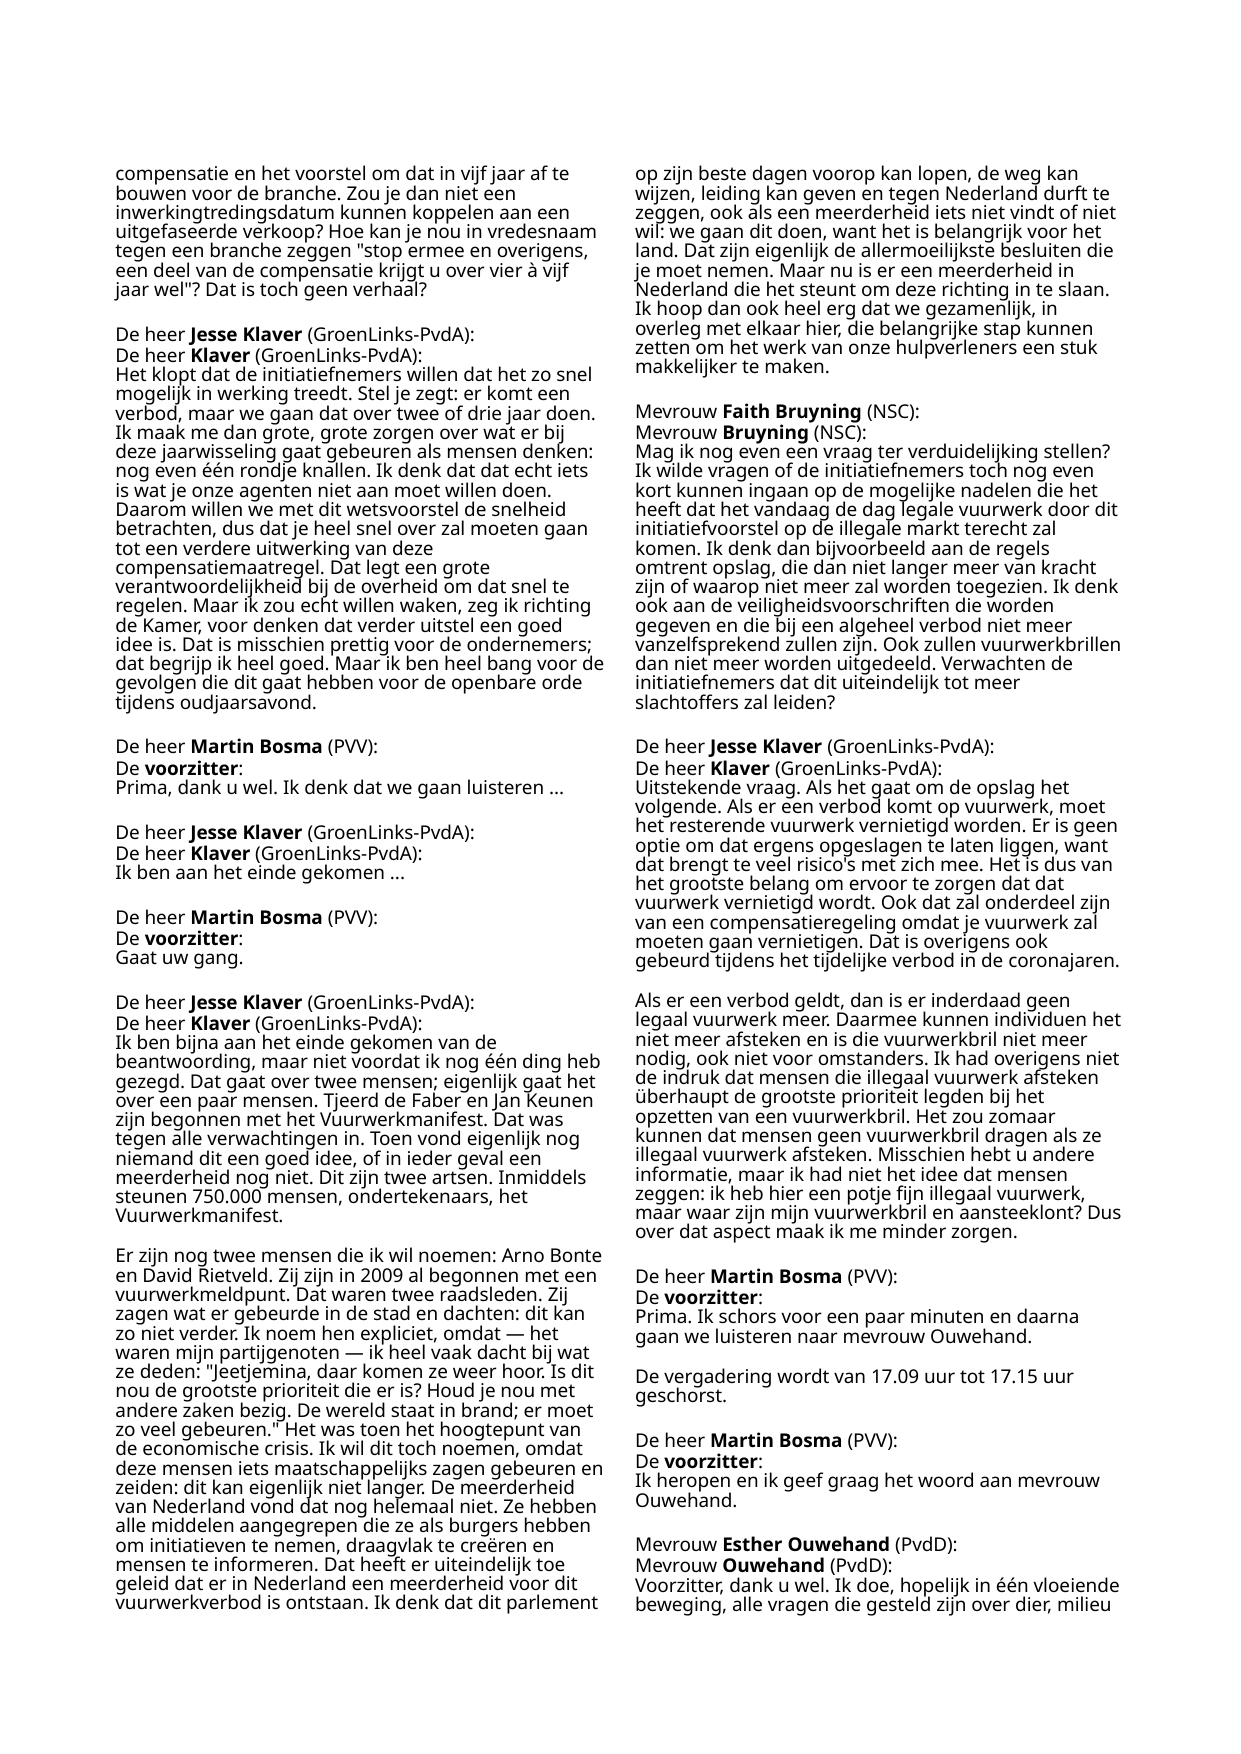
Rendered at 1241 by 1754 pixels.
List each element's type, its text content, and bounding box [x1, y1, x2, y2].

text Prima. Ik schors voor een paar minuten en daarna gaan we luisteren naar mevrouw Ouwehand. [635, 1308, 1125, 1347]
text Mevrouw Faith Bruyning (NSC): [635, 398, 1125, 424]
text De heer Martin Bosma (PVV): [635, 1427, 1125, 1453]
text De heer Klaver (GroenLinks-PvdA): [115, 844, 605, 864]
text De voorzitter: [635, 1453, 1125, 1472]
text De heer Jesse Klaver (GroenLinks-PvdA): [115, 321, 605, 347]
text De heer Jesse Klaver (GroenLinks-PvdA): [115, 819, 605, 844]
text Ik heropen en ik geef graag het woord aan mevrouw Ouwehand. [635, 1472, 1125, 1511]
text De voorzitter: [115, 930, 605, 949]
text De heer Klaver (GroenLinks-PvdA): [115, 347, 605, 366]
text De heer Martin Bosma (PVV): [635, 1263, 1125, 1289]
text Mevrouw Esther Ouwehand (PvdD): [635, 1532, 1125, 1557]
text De heer Jesse Klaver (GroenLinks-PvdA): [115, 989, 605, 1015]
text Voorzitter, dank u wel. Ik doe, hopelijk in één vloeiende beweging, alle vragen die gesteld zijn over dier, milieu [635, 1577, 1125, 1615]
text De heer Jesse Klaver (GroenLinks-PvdA): [635, 734, 1125, 759]
text De voorzitter: [115, 759, 605, 779]
text Als er een verbod geldt, dan is er inderdaad geen legaal vuurwerk meer. Daarmee kunnen individuen het niet meer afsteken en is die vuurwerkbril niet meer nodig, ook niet voor omstanders. Ik had overigens niet de indruk dat mensen die illegaal vuurwerk afsteken überhaupt de grootste prioriteit legden bij het opzetten van een vuurwerkbril. Het zou zomaar kunnen dat mensen geen vuurwerkbril dragen als ze illegaal vuurwerk afsteken. Misschien hebt u andere informatie, maar ik had niet het idee dat mensen zeggen: ik heb hier een potje fijn illegaal vuurwerk, maar waar zijn mijn vuurwerkbril en aansteeklont? Dus over dat aspect maak ik me minder zorgen. [635, 992, 1125, 1243]
text Ik ben bijna aan het einde gekomen van de beantwoording, maar niet voordat ik nog één ding heb gezegd. Dat gaat over twee mensen; eigenlijk gaat het over een paar mensen. Tjeerd de Faber en Jan Keunen zijn begonnen met het Vuurwerkmanifest. Dat was tegen alle verwachtingen in. Toen vond eigenlijk nog niemand dit een goed idee, of in ieder geval een meerderheid nog niet. Dit zijn twee artsen. Inmiddels steunen 750.000 mensen, ondertekenaars, het Vuurwerkmanifest. [115, 1034, 605, 1227]
text Prima, dank u wel. Ik denk dat we gaan luisteren ... [115, 779, 605, 798]
text Het klopt dat de initiatiefnemers willen dat het zo snel mogelijk in werking treedt. Stel je zegt: er komt een verbod, maar we gaan dat over twee of drie jaar doen. Ik maak me dan grote, grote zorgen over wat er bij deze jaarwisseling gaat gebeuren als mensen denken: nog even één rondje knallen. Ik denk dat dat echt iets is wat je onze agenten niet aan moet willen doen. Daarom willen we met dit wetsvoorstel de snelheid betrachten, dus dat je heel snel over zal moeten gaan tot een verdere uitwerking van deze compensatiemaatregel. Dat legt een grote verantwoordelijkheid bij de overheid om dat snel te regelen. Maar ik zou echt willen waken, zeg ik richting de Kamer, voor denken dat verder uitstel een goed idee is. Dat is misschien prettig voor de ondernemers; dat begrijp ik heel goed. Maar ik ben heel bang voor de gevolgen die dit gaat hebben voor de openbare orde tijdens oudjaarsavond. [115, 366, 605, 713]
text De heer Martin Bosma (PVV): [115, 904, 605, 930]
text Ik ben aan het einde gekomen ... [115, 864, 605, 883]
text Mevrouw Bruyning (NSC): [635, 424, 1125, 443]
text op zijn beste dagen voorop kan lopen, de weg kan wijzen, leiding kan geven en tegen Nederland durft te zeggen, ook als een meerderheid iets niet vindt of niet wil: we gaan dit doen, want het is belangrijk voor het land. Dat zijn eigenlijk de allermoeilijkste besluiten die je moet nemen. Maar nu is er een meerderheid in Nederland die het steunt om deze richting in te slaan. Ik hoop dan ook heel erg dat we gezamenlijk, in overleg met elkaar hier, die belangrijke stap kunnen zetten om het werk van onze hulpverleners een stuk makkelijker te maken. [635, 165, 1125, 377]
text De heer Martin Bosma (PVV): [115, 734, 605, 759]
text Mag ik nog even een vraag ter verduidelijking stellen? Ik wilde vragen of de initiatiefnemers toch nog even kort kunnen ingaan op de mogelijke nadelen die het heeft dat het vandaag de dag legale vuurwerk door dit initiatiefvoorstel op de illegale markt terecht zal komen. Ik denk dan bijvoorbeeld aan de regels omtrent opslag, die dan niet langer meer van kracht zijn of waarop niet meer zal worden toegezien. Ik denk ook aan de veiligheidsvoorschriften die worden gegeven en die bij een algeheel verbod niet meer vanzelfsprekend zullen zijn. Ook zullen vuurwerkbrillen dan niet meer worden uitgedeeld. Verwachten de initiatiefnemers dat dit uiteindelijk tot meer slachtoffers zal leiden? [635, 443, 1125, 713]
text De vergadering wordt van 17.09 uur tot 17.15 uur geschorst. [635, 1368, 1125, 1406]
text Uitstekende vraag. Als het gaat om de opslag het volgende. Als er een verbod komt op vuurwerk, moet het resterende vuurwerk vernietigd worden. Er is geen optie om dat ergens opgeslagen te laten liggen, want dat brengt te veel risico's met zich mee. Het is dus van het grootste belang om ervoor te zorgen dat dat vuurwerk vernietigd wordt. Ook dat zal onderdeel zijn van een compensatieregeling omdat je vuurwerk zal moeten gaan vernietigen. Dat is overigens ook gebeurd tijdens het tijdelijke verbod in de coronajaren. [635, 779, 1125, 971]
text Er zijn nog twee mensen die ik wil noemen: Arno Bonte en David Rietveld. Zij zijn in 2009 al begonnen met een vuurwerkmeldpunt. Dat waren twee raadsleden. Zij zagen wat er gebeurde in de stad en dachten: dit kan zo niet verder. Ik noem hen expliciet, omdat — het waren mijn partijgenoten — ik heel vaak dacht bij wat ze deden: "Jeetjemina, daar komen ze weer hoor. Is dit nou de grootste prioriteit die er is? Houd je nou met andere zaken bezig. De wereld staat in brand; er moet zo veel gebeuren." Het was toen het hoogtepunt van de economische crisis. Ik wil dit toch noemen, omdat deze mensen iets maatschappelijks zagen gebeuren en zeiden: dit kan eigenlijk niet langer. De meerderheid van Nederland vond dat nog helemaal niet. Ze hebben alle middelen aangegrepen die ze als burgers hebben om initiatieven te nemen, draagvlak te creëren en mensen te informeren. Dat heeft er uiteindelijk toe geleid dat er in Nederland een meerderheid voor dit vuurwerkverbod is ontstaan. Ik denk dat dit parlement [115, 1247, 605, 1614]
text compensatie en het voorstel om dat in vijf jaar af te bouwen voor de branche. Zou je dan niet een inwerkingtredingsdatum kunnen koppelen aan een uitgefaseerde verkoop? Hoe kan je nou in vredesnaam tegen een branche zeggen "stop ermee en overigens, een deel van de compensatie krijgt u over vier à vijf jaar wel"? Dat is toch geen verhaal? [115, 165, 605, 300]
text De heer Klaver (GroenLinks-PvdA): [635, 759, 1125, 779]
text Gaat uw gang. [115, 949, 605, 968]
text De heer Klaver (GroenLinks-PvdA): [115, 1015, 605, 1034]
text De voorzitter: [635, 1289, 1125, 1308]
text Mevrouw Ouwehand (PvdD): [635, 1557, 1125, 1577]
